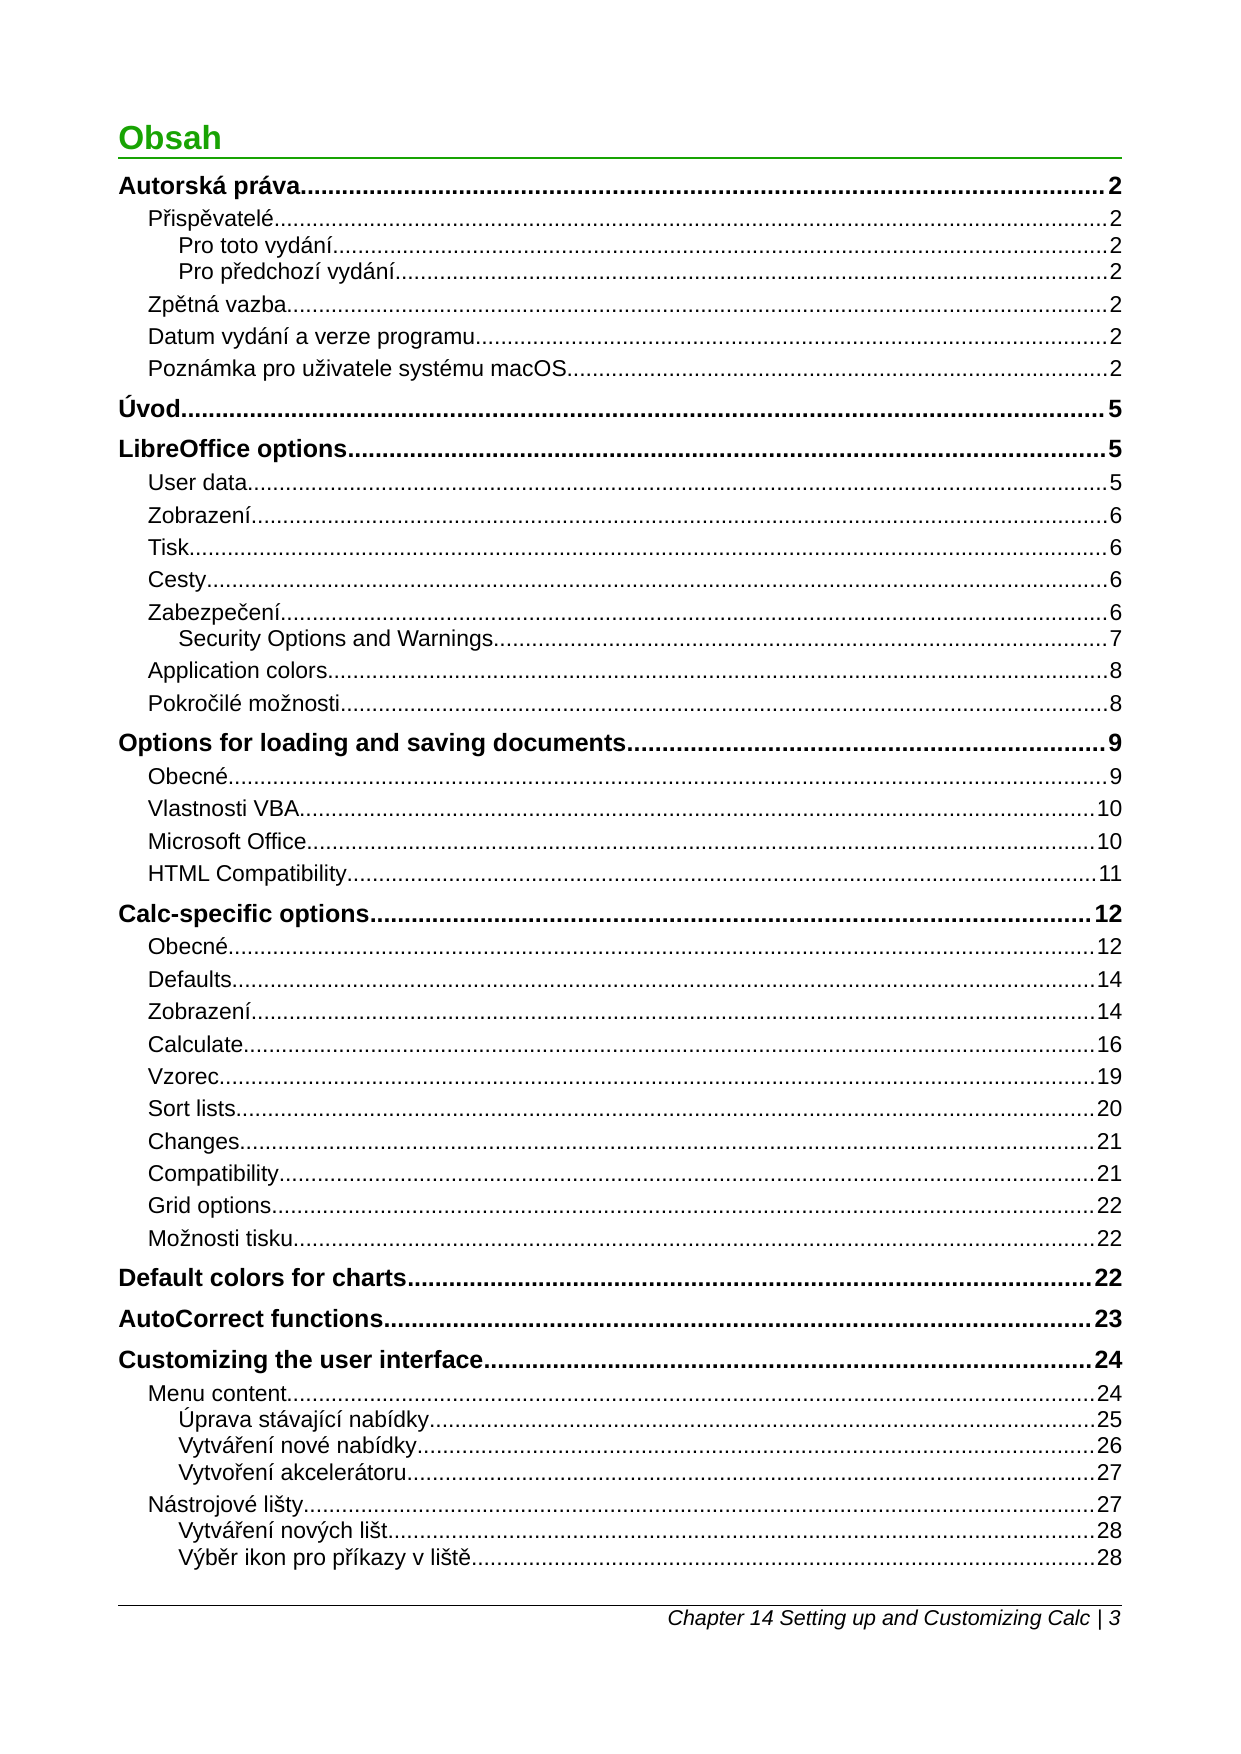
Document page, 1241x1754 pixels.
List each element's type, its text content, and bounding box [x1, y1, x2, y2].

text Autorská práva 2 [118, 171, 1122, 199]
text Úprava stávající nabídky 25 [178, 1406, 1122, 1432]
text Úvod 5 [118, 394, 1122, 422]
text Vytvoření akcelerátoru 27 [178, 1458, 1122, 1485]
text Application colors 8 [148, 657, 1122, 684]
text Vytváření nové nabídky 26 [178, 1432, 1122, 1458]
text Customizing the user interface 24 [118, 1345, 1122, 1373]
subtitle Obsah [118, 118, 1122, 157]
text Options for loading and saving documents 9 [118, 728, 1122, 757]
text Defaults 14 [148, 966, 1122, 992]
text Security Options and Warnings 7 [178, 625, 1122, 651]
text Menu content 24 [148, 1379, 1122, 1406]
text Microsoft Office 10 [148, 828, 1122, 854]
text Pokročilé možnosti 8 [148, 690, 1122, 716]
text Datum vydání a verze programu 2 [148, 323, 1122, 349]
text Vzorec 19 [148, 1063, 1122, 1089]
text Compatibility 21 [148, 1160, 1122, 1186]
text Zabezpečení 6 [148, 599, 1122, 625]
text Obecné 12 [148, 933, 1122, 960]
text Default colors for charts 22 [118, 1263, 1122, 1292]
text HTML Compatibility 11 [148, 860, 1122, 887]
text Zpětná vazba 2 [148, 291, 1122, 317]
text Přispěvatelé 2 [148, 205, 1122, 232]
text Grid options 22 [148, 1192, 1122, 1219]
text Vytváření nových lišt 28 [178, 1517, 1122, 1544]
text Zobrazení 6 [148, 502, 1122, 528]
text Sort lists 20 [148, 1095, 1122, 1122]
text Pro toto vydání 2 [178, 232, 1122, 258]
text Poznámka pro uživatele systému macOS 2 [148, 355, 1122, 382]
text Výběr ikon pro příkazy v liště 28 [178, 1544, 1122, 1570]
text Changes 21 [148, 1128, 1122, 1154]
text Možnosti tisku 22 [148, 1225, 1122, 1251]
text Calculate 16 [148, 1031, 1122, 1057]
text Nástrojové lišty 27 [148, 1491, 1122, 1517]
text Vlastnosti VBA 10 [148, 795, 1122, 822]
text AutoCorrect functions 23 [118, 1304, 1122, 1333]
text Calc-specific options 12 [118, 898, 1122, 927]
text Obecné 9 [148, 763, 1122, 789]
text LibreOffice options 5 [118, 434, 1122, 463]
text Tisk 6 [148, 534, 1122, 560]
text Zobrazení 14 [148, 998, 1122, 1024]
text User data 5 [148, 469, 1122, 496]
text Cesty 6 [148, 566, 1122, 593]
text Pro předchozí vydání 2 [178, 258, 1122, 284]
